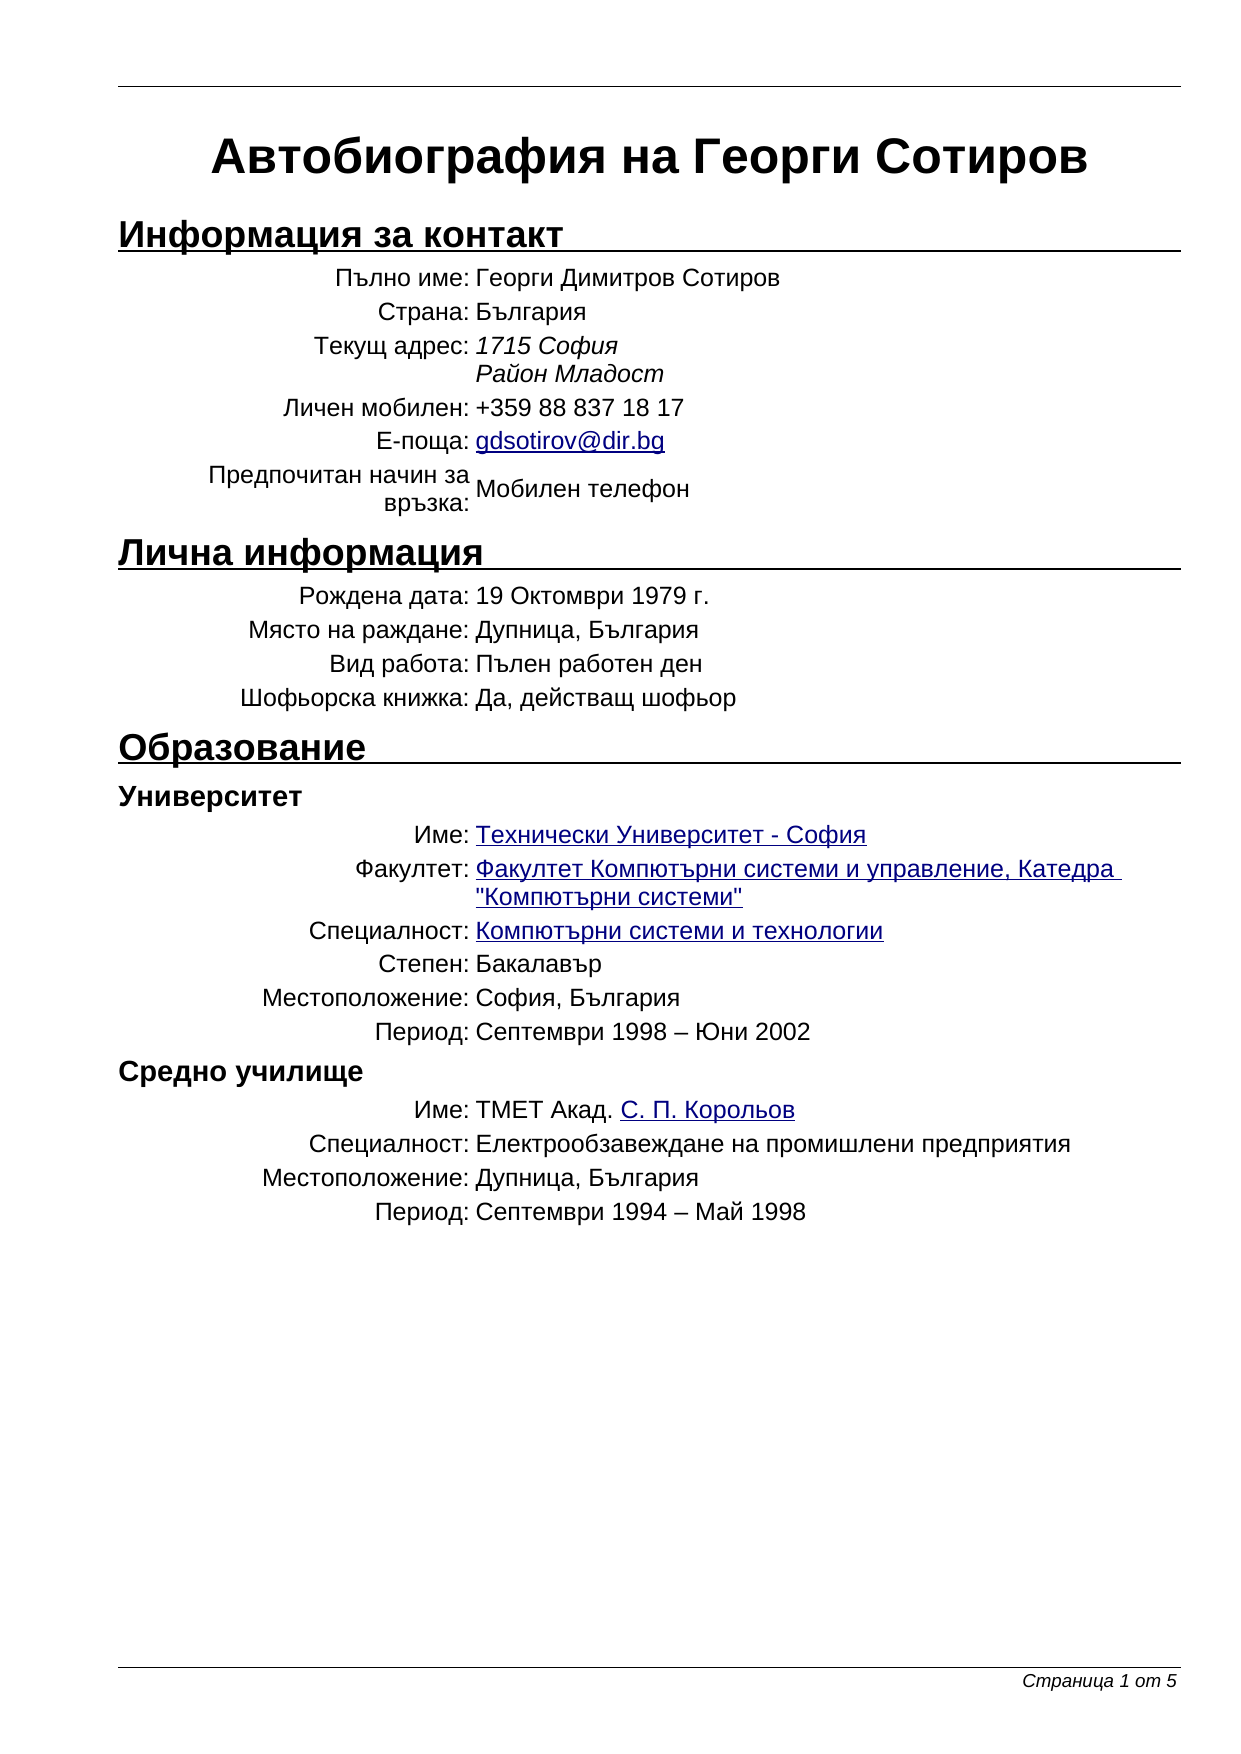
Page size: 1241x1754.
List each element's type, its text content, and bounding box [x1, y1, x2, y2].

table_cell Дупница, България [473, 1161, 1182, 1194]
subtitle Информация за контакт [118, 213, 1181, 250]
subtitle Университет [118, 780, 1181, 812]
table_header 19 Октомври 1979 г. [473, 579, 1182, 613]
subtitle Средно училище [118, 1054, 1181, 1087]
table_cell Дупница, България [473, 613, 1182, 647]
table_cell Е-поща: [118, 424, 472, 458]
table_cell Пълен работен ден [473, 647, 1182, 680]
table_cell Да, действащ шофьор [473, 680, 1182, 714]
table_cell 1715 София Район Младост [473, 329, 1179, 390]
subtitle Лична информация [118, 531, 1181, 568]
table_cell Предпочитан начин за връзка: [118, 458, 472, 519]
table_cell Местоположение: [118, 1161, 472, 1194]
table_cell Текущ адрес: [118, 329, 472, 390]
table_cell Място на раждане: [118, 613, 472, 647]
subtitle [178, 764, 1181, 768]
table_cell Факултет Компютърни системи и управление, Катедра "Компютърни системи" [473, 852, 1182, 914]
table_cell Специалност: [118, 914, 472, 947]
table_cell Местоположение: [118, 981, 472, 1015]
table_cell Факултет: [118, 852, 472, 914]
table_header Технически Университет - София [473, 818, 1182, 852]
table_cell Вид работа: [118, 647, 472, 680]
table_cell +359 88 837 18 17 [473, 390, 1179, 424]
table_header Рождена дата: [118, 579, 472, 613]
table_cell Мобилен телефон [473, 458, 1179, 519]
subtitle Образование [118, 726, 1181, 762]
table_header Име: [118, 1093, 472, 1127]
table_cell Период: [118, 1015, 472, 1049]
table_cell gdsotirov@dir.bg [473, 424, 1179, 458]
table_cell Септември 1998 – Юни 2002 [473, 1015, 1182, 1049]
subtitle Автобиография на Георги Сотиров [118, 128, 1181, 184]
table_cell Степен: [118, 948, 472, 981]
table_cell Електрообзавеждане на промишлени предприятия [473, 1127, 1182, 1161]
table_cell София, България [473, 981, 1182, 1015]
table_cell Септември 1994 – Май 1998 [473, 1194, 1182, 1228]
table_header Пълно име: [118, 261, 472, 295]
table_cell Шофьорска книжка: [118, 680, 472, 714]
table_header Име: [118, 818, 472, 852]
subtitle [118, 764, 173, 768]
table_cell Период: [118, 1194, 472, 1228]
table_cell Бакалавър [473, 948, 1182, 981]
table_header ТМЕТ Акад. С. П. Корольов [473, 1093, 1182, 1127]
table_cell Страна: [118, 295, 472, 329]
table_cell Специалност: [118, 1127, 472, 1161]
table_cell Личен мобилен: [118, 390, 472, 424]
table_cell България [473, 295, 1179, 329]
table_cell Компютърни системи и технологии [473, 914, 1182, 947]
table_header Георги Димитров Сотиров [473, 261, 1179, 295]
